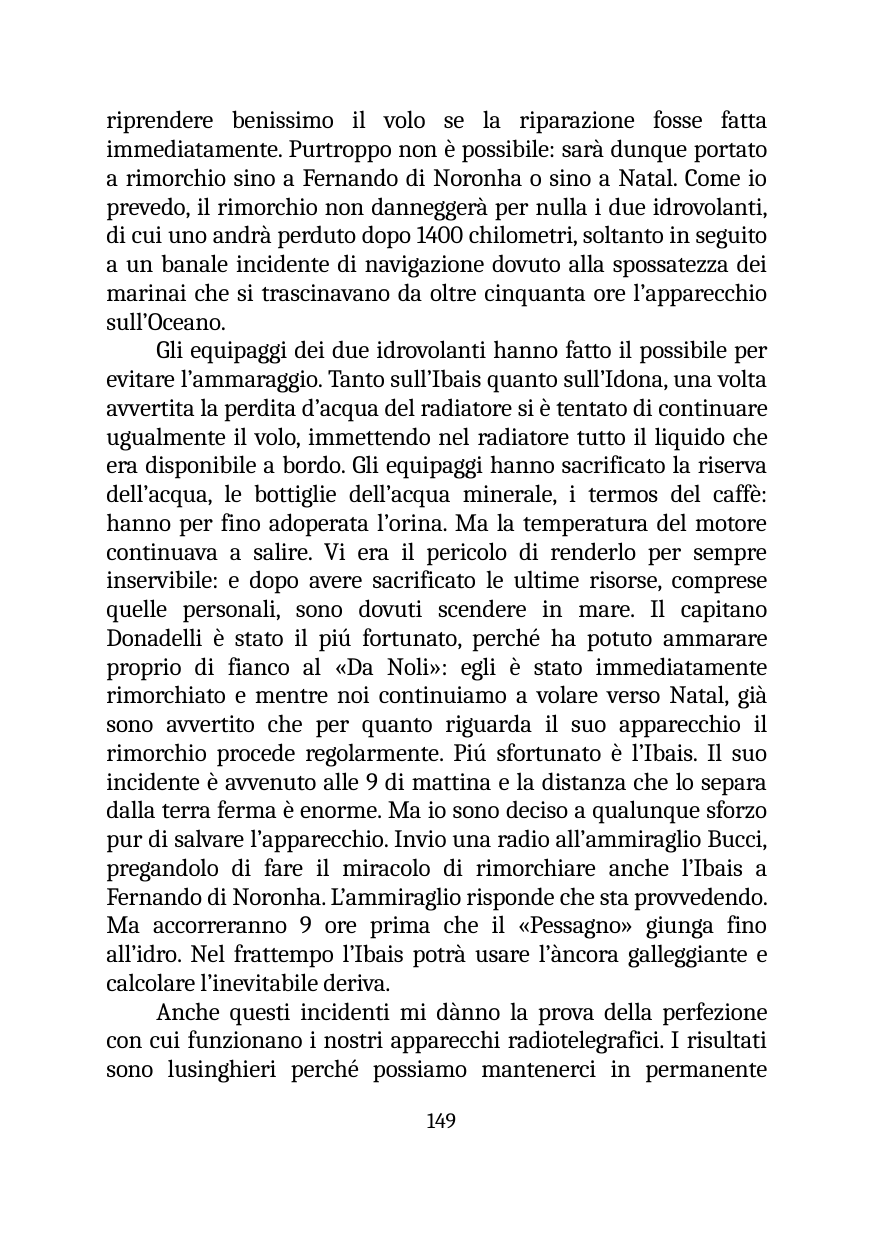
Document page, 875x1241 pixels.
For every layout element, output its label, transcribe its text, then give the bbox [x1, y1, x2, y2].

text riprendere benissimo il volo se la riparazione fosse fatta immediatamente. Purtroppo non è possibile: sarà dunque portato a rimorchio sino a Fernando di Noronha o sino a Natal. Come io prevedo, il rimorchio non danneggerà per nulla i due idrovolanti, di cui uno andrà perduto dopo 1400 chilometri, soltanto in seguito a un banale incidente di navigazione dovuto alla spossatezza dei marinai che si trascinavano da oltre cinquanta ore l’apparecchio sull’Oceano. [106, 106, 768, 336]
text Anche questi incidenti mi dànno la prova della perfezione con cui funzionano i nostri apparecchi radiotelegrafici. I risultati sono lusinghieri perché possiamo mantenerci in permanente [106, 997, 768, 1084]
text Gli equipaggi dei due idrovolanti hanno fatto il possibile per evitare l’ammaraggio. Tanto sull’Ibais quanto sull’Idona, una volta avvertita la perdita d’acqua del radiatore si è tentato di continuare ugualmente il volo, immettendo nel radiatore tutto il liquido che era disponibile a bordo. Gli equipaggi hanno sacrificato la riserva dell’acqua, le bottiglie dell’acqua minerale, i termos del caffè: hanno per fino adoperata l’orina. Ma la temperatura del motore continuava a salire. Vi era il pericolo di renderlo per sempre inservibile: e dopo avere sacrificato le ultime risorse, comprese quelle personali, sono dovuti scendere in mare. Il capitano Donadelli è stato il piú fortunato, perché ha potuto ammarare proprio di fianco al «Da Noli»: egli è stato immediatamente rimorchiato e mentre noi continuiamo a volare verso Natal, già sono avvertito che per quanto riguarda il suo apparecchio il rimorchio procede regolarmente. Piú sfortunato è l’Ibais. Il suo incidente è avvenuto alle 9 di mattina e la distanza che lo separa dalla terra ferma è enorme. Ma io sono deciso a qualunque sforzo pur di salvare l’apparecchio. Invio una radio all’ammiraglio Bucci, pregandolo di fare il miracolo di rimorchiare anche l’Ibais a Fernando di Noronha. L’ammiraglio risponde che sta provvedendo. Ma accorreranno 9 ore prima che il «Pessagno» giunga fino all’idro. Nel frattempo l’Ibais potrà usare l’àncora galleggiante e calcolare l’inevitabile deriva. [106, 336, 768, 997]
